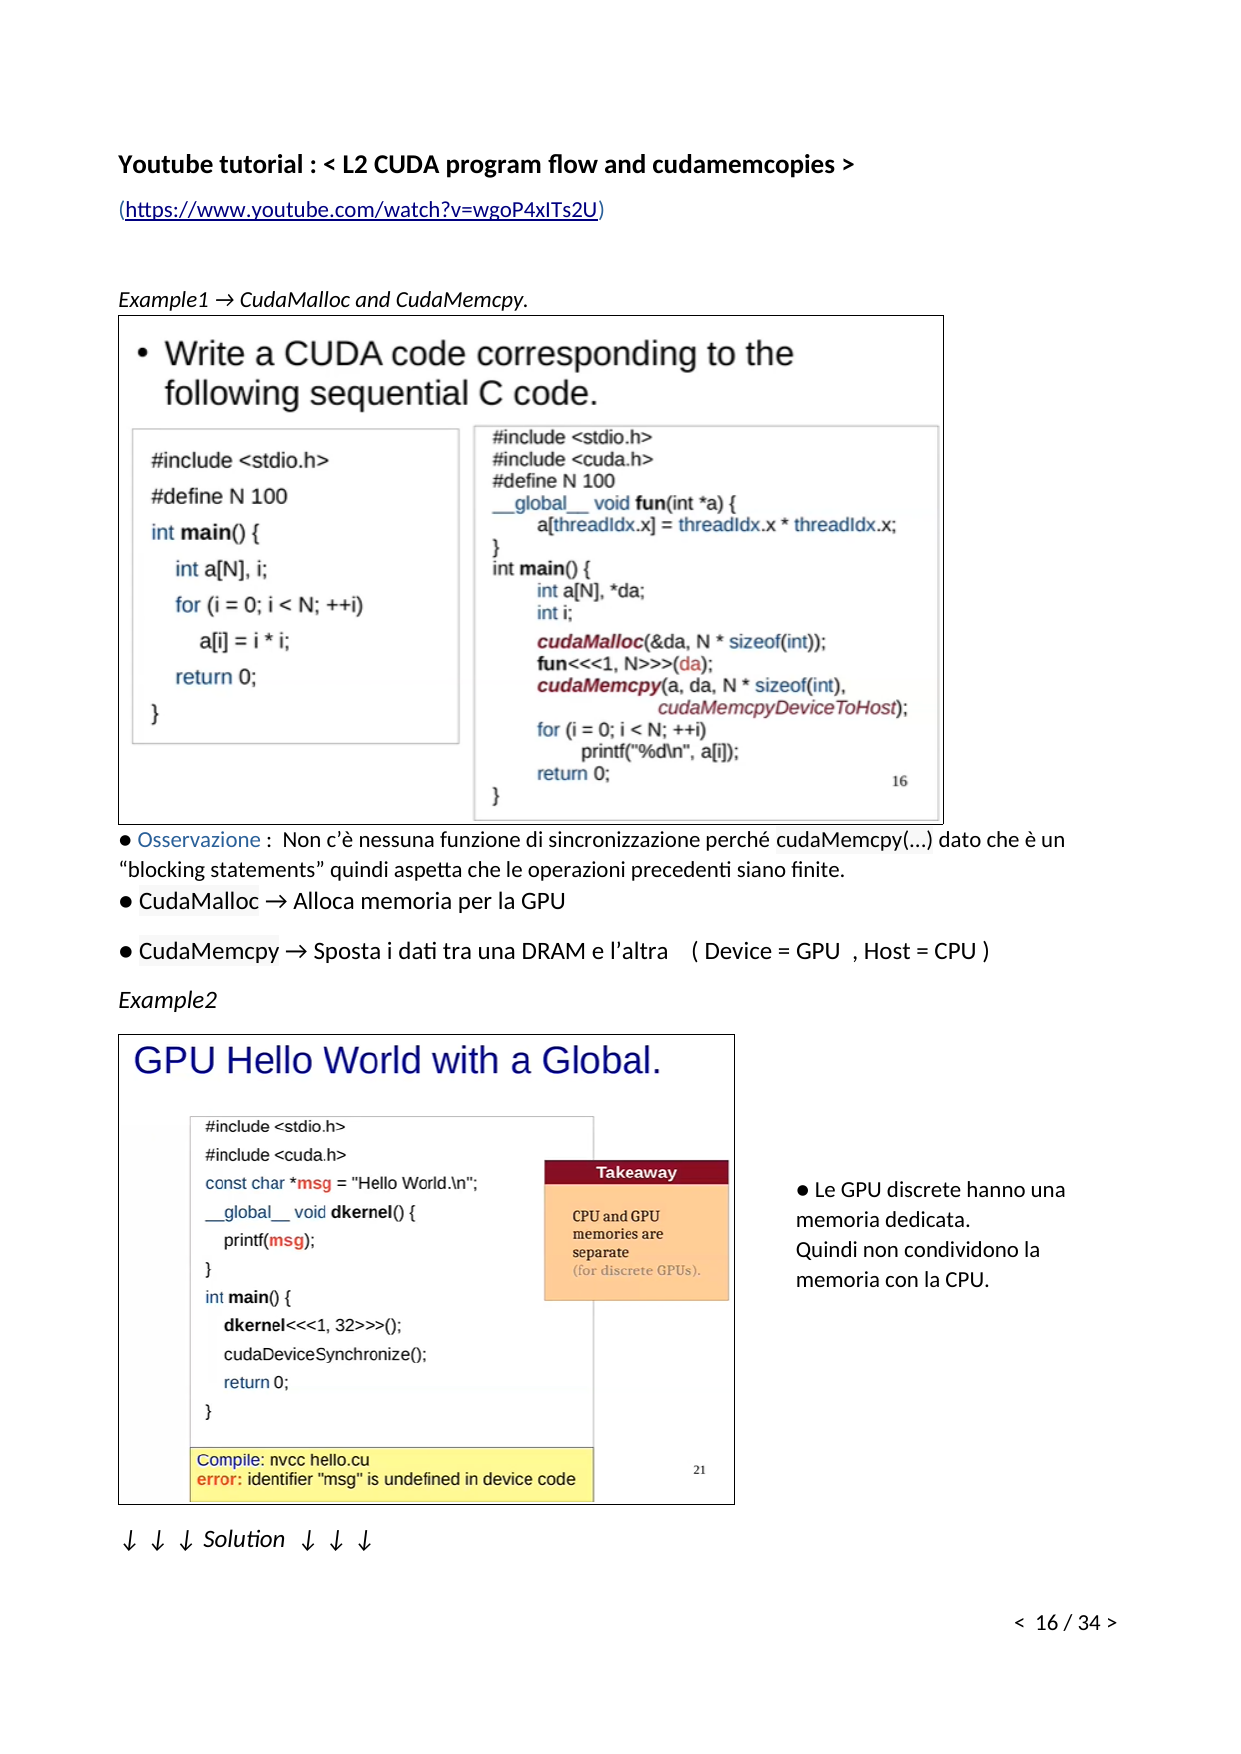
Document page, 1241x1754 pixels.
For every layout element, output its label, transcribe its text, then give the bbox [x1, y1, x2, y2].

text (https://www.youtube.com/watch?v=wgoP4xITs2U) [118, 195, 1122, 223]
text Example1 → CudaMalloc and CudaMemcpy. [118, 285, 1122, 313]
text ↓ ↓ ↓ Solution ↓ ↓ ↓ [118, 1523, 1122, 1554]
text ● Osservazione : Non c’è nessuna funzione di sincronizzazione perché cudaMemcpy(...) dato che è un “blocking statements” quindi aspetta che le operazioni precedenti siano finite. [118, 826, 1122, 883]
picture [121, 1037, 732, 1502]
text Example2 [118, 984, 1122, 1015]
text ● CudaMalloc → Alloca memoria per la GPU [118, 885, 1122, 916]
text ● CudaMemcpy → Sposta i dati tra una DRAM e l’altra ( Device = GPU , Host = CPU ) [118, 935, 1122, 966]
picture [121, 318, 941, 821]
subtitle Youtube tutorial : < L2 CUDA program flow and cudamemcopies > [118, 148, 1122, 181]
